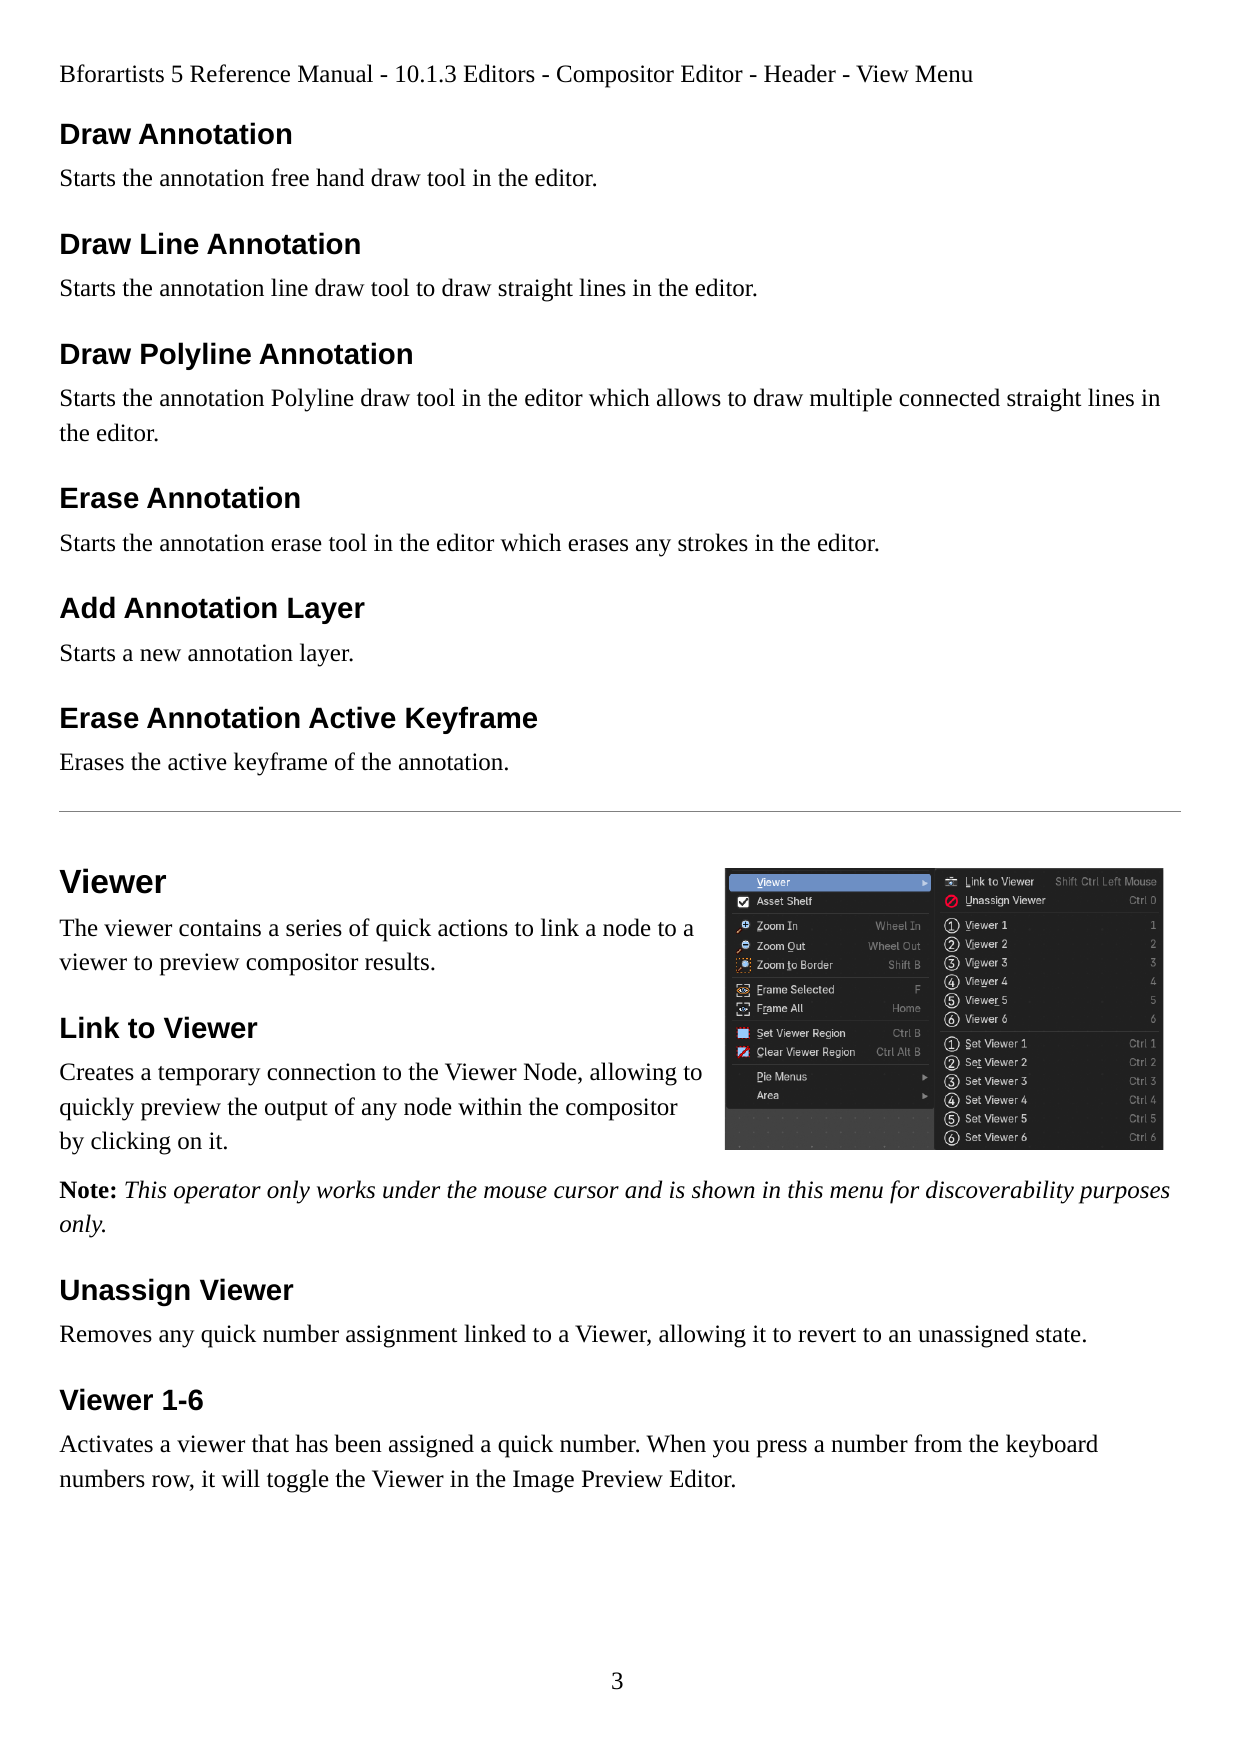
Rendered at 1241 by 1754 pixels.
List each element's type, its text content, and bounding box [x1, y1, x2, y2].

text Starts the annotation erase tool in the editor which erases any strokes in the editor. [59, 528, 1181, 556]
text Starts the annotation free hand draw tool in the editor. [59, 163, 1181, 192]
subtitle Draw Line Annotation [59, 227, 1181, 261]
picture [724, 868, 1164, 1150]
subtitle Viewer 1-6 [59, 1383, 1181, 1417]
text Note: This operator only works under the mouse cursor and is shown in this menu for discoverability purposes only. [59, 1175, 1181, 1238]
text Creates a temporary connection to the Viewer Node, allowing to quickly preview the output of any node within the compositor by clicking on it. [59, 1057, 1181, 1155]
subtitle Viewer [59, 862, 1181, 900]
text Activates a viewer that has been assigned a quick number. When you press a number from the keyboard numbers row, it will toggle the Viewer in the Image Preview Editor. [59, 1429, 1181, 1493]
subtitle Unassign Viewer [59, 1273, 1181, 1307]
subtitle [1164, 1011, 1181, 1044]
subtitle Erase Annotation [59, 481, 1181, 515]
text Starts the annotation line draw tool to draw straight lines in the editor. [59, 273, 1181, 302]
subtitle Draw Annotation [59, 117, 1181, 151]
subtitle Draw Polyline Annotation [59, 337, 1181, 371]
text Erases the active keyframe of the annotation. [59, 747, 1181, 776]
text Starts a new annotation layer. [59, 638, 1181, 666]
subtitle Link to Viewer [59, 1011, 724, 1044]
text Removes any quick number assignment linked to a Viewer, allowing it to revert to an unassigned state. [59, 1319, 1181, 1348]
subtitle Erase Annotation Active Keyframe [59, 701, 1181, 735]
text The viewer contains a series of quick actions to link a node to a viewer to preview compositor results. [59, 913, 724, 976]
subtitle Add Annotation Layer [59, 591, 1181, 625]
text Starts the annotation Polyline draw tool in the editor which allows to draw multiple connected straight lines in the editor. [59, 383, 1181, 447]
